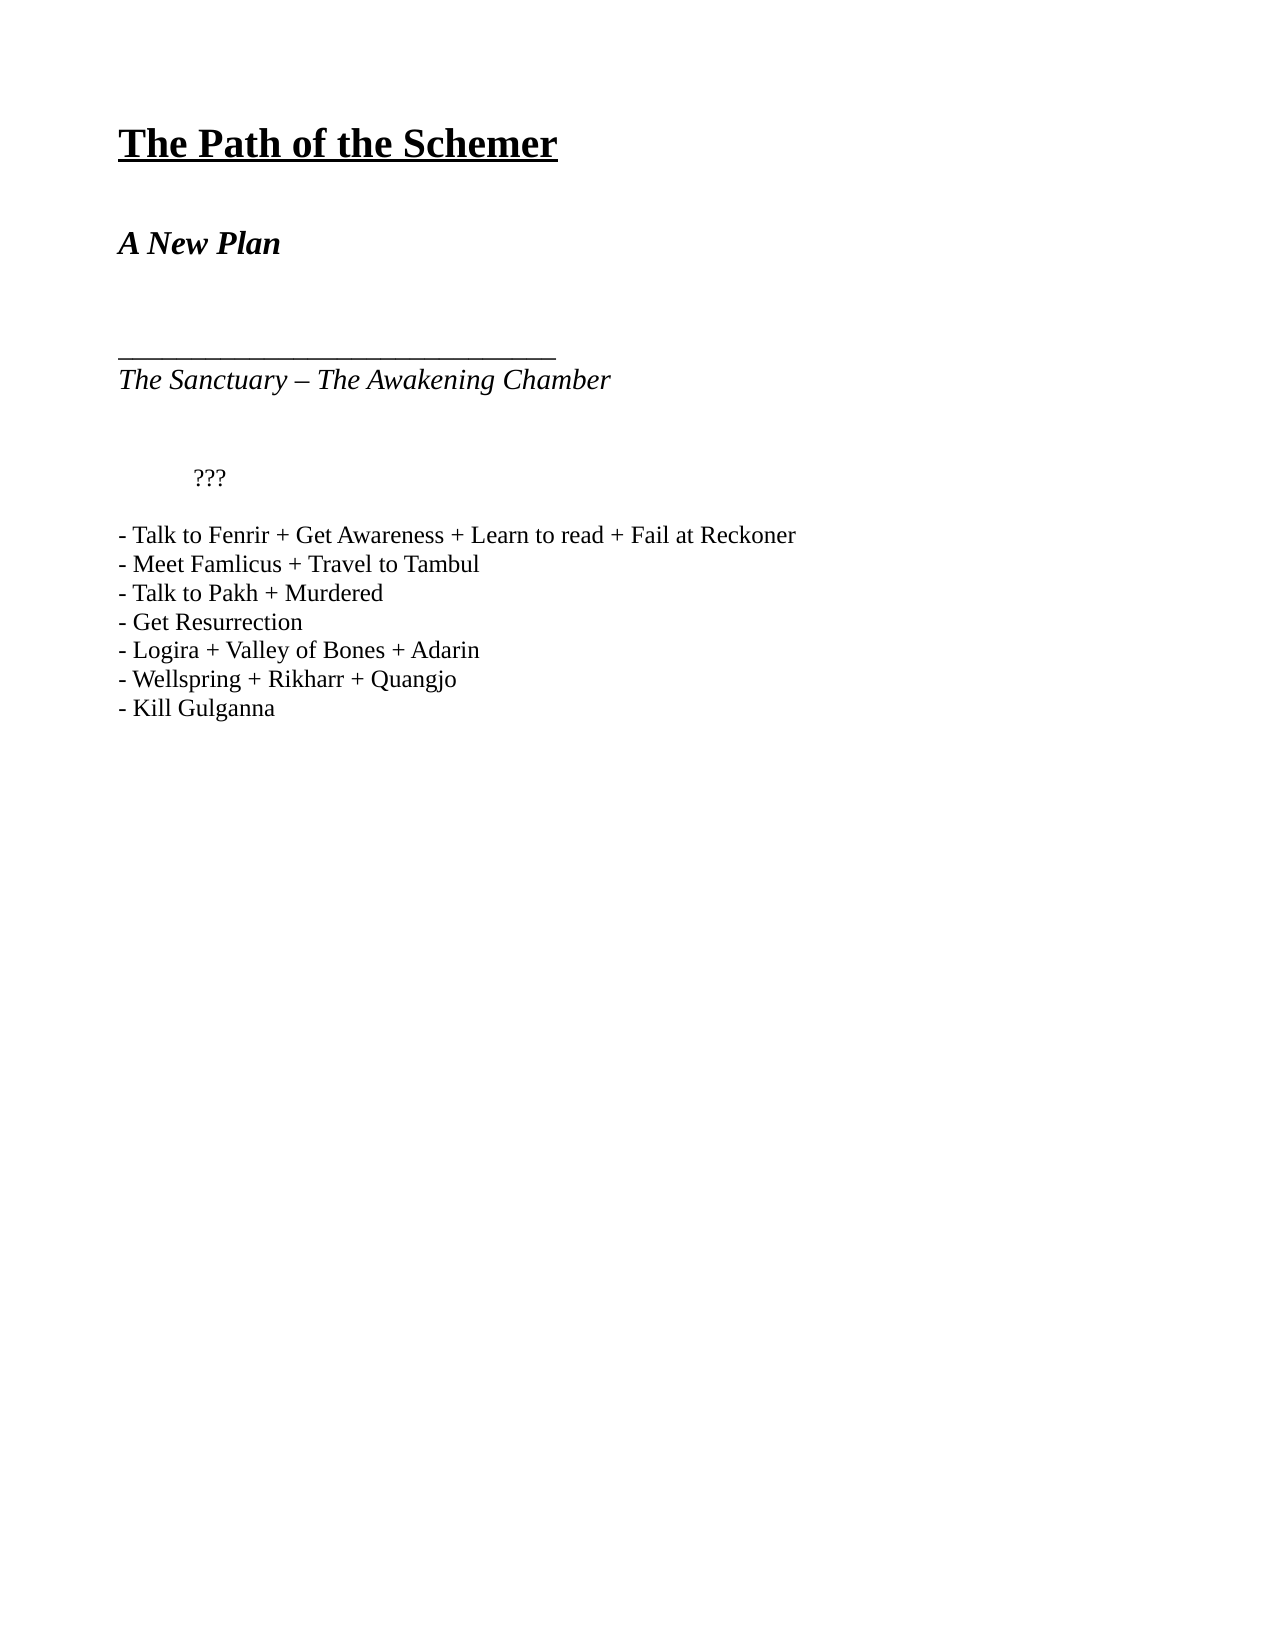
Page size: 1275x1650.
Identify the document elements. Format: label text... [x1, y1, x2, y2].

text The Sanctuary – The Awakening Chamber [118, 362, 1157, 396]
text - Get Resurrection [118, 607, 1157, 636]
text - Meet Famlicus + Travel to Tambul [118, 549, 1157, 578]
text A New Plan [118, 223, 1157, 262]
text - Kill Gulganna [118, 693, 1157, 722]
text - Talk to Fenrir + Get Awareness + Learn to read + Fail at Reckoner [118, 521, 1157, 549]
text The Path of the Schemer [118, 118, 1157, 166]
text - Talk to Pakh + Murdered [118, 578, 1157, 607]
text - Wellspring + Rikharr + Quangjo [118, 664, 1157, 693]
text ______________________________ [118, 329, 1157, 362]
text - Logira + Valley of Bones + Adarin [118, 636, 1157, 664]
text ??? [118, 463, 1157, 492]
